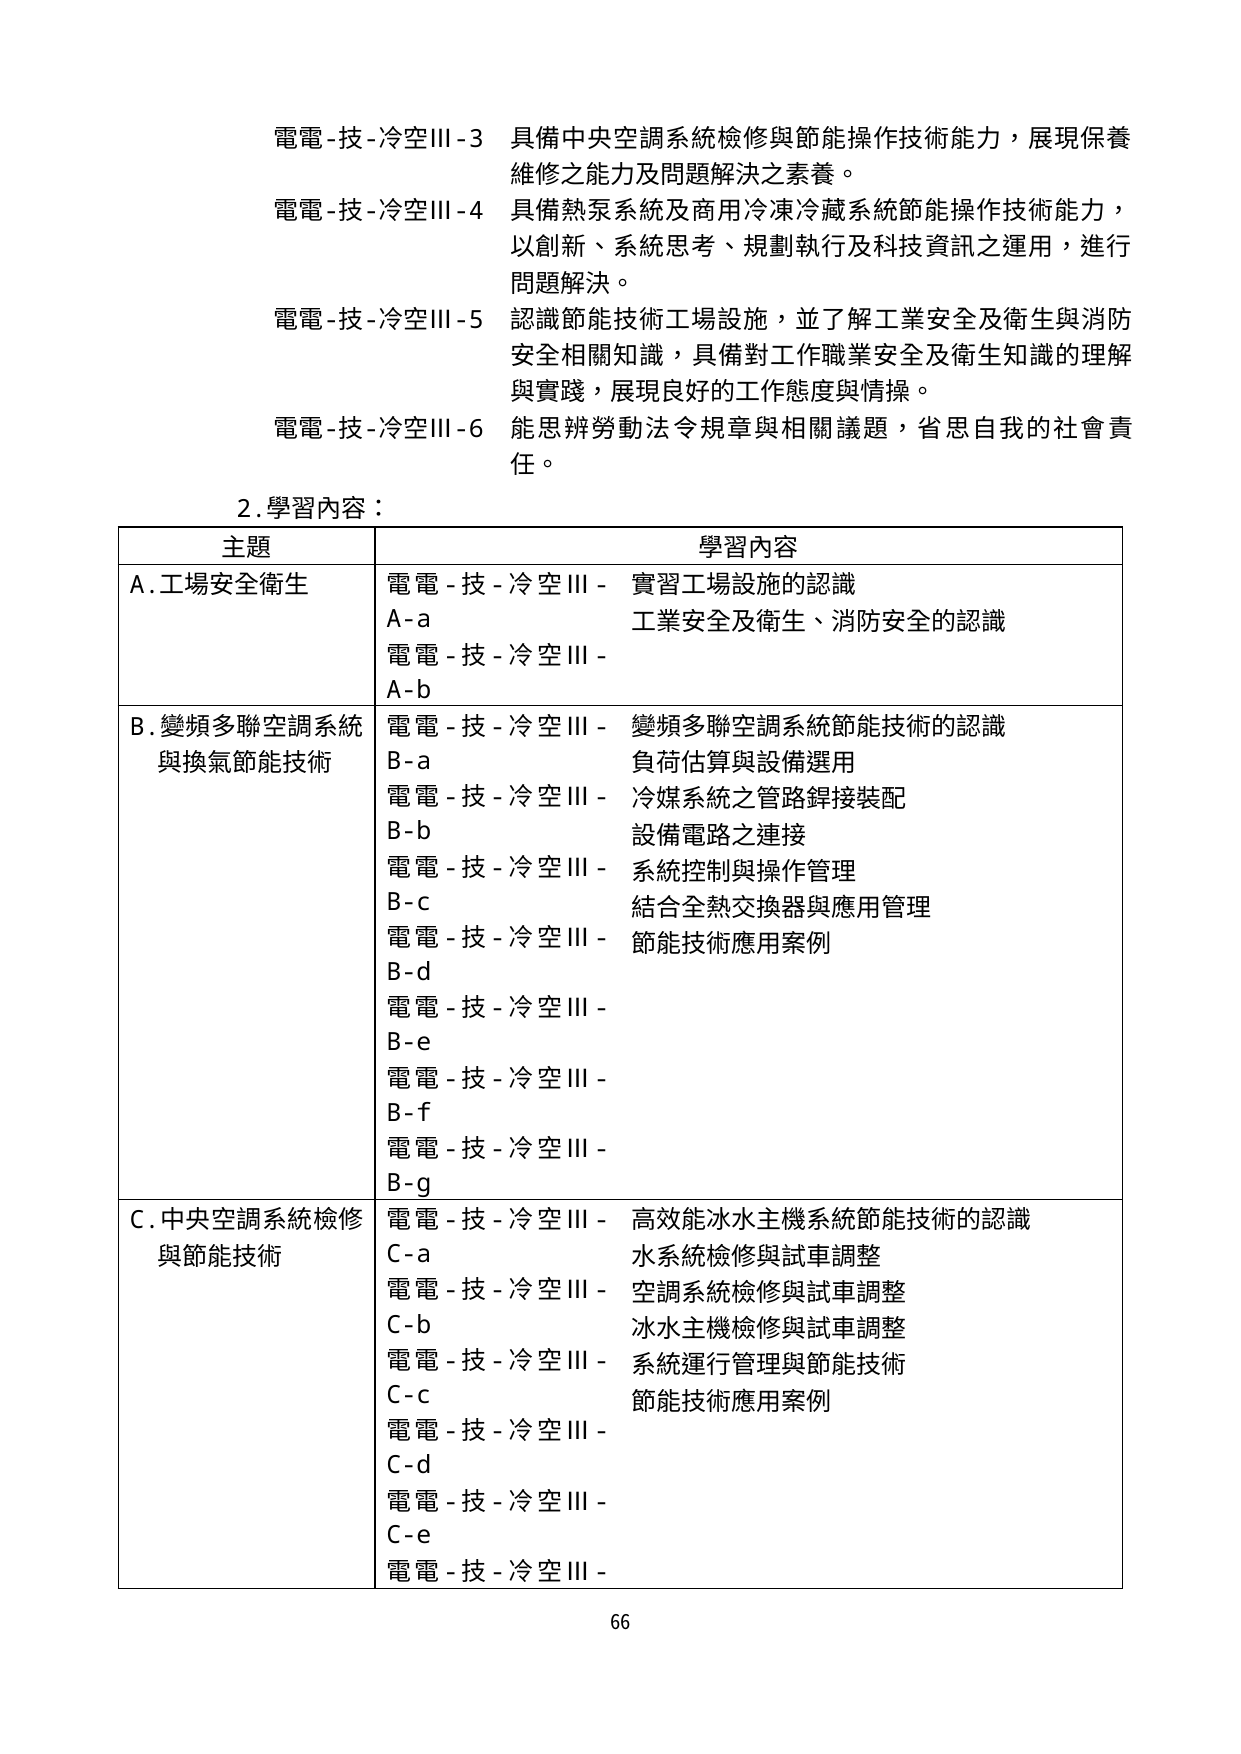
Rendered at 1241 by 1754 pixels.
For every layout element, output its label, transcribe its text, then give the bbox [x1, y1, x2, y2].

table_header 主題 [119, 528, 374, 564]
table_header 學習內容 [376, 528, 1122, 564]
table_cell 電電-技-冷空Ⅲ-A-a 電電-技-冷空Ⅲ-A-b [376, 565, 620, 705]
table_cell 電電-技-冷空Ⅲ-B-a 電電-技-冷空Ⅲ-B-b 電電-技-冷空Ⅲ-B-c 電電-技-冷空Ⅲ-B-d 電電-技-冷空Ⅲ-B-e 電電-技-冷空Ⅲ-B-f 電電-技-冷空Ⅲ-B-g [376, 706, 620, 1199]
table_cell 電電-技-冷空Ⅲ-5 [262, 299, 498, 408]
table_cell 實習工場設施的認識 工業安全及衛生、消防安全的認識 [620, 565, 1122, 705]
table_cell C.中央空調系統檢修與節能技術 [119, 1200, 374, 1587]
table_cell 具備中央空調系統檢修與節能操作技術能力，展現保養維修之能力及問題解決之素養。 [499, 118, 1144, 191]
table_cell 電電-技-冷空Ⅲ-C-a 電電-技-冷空Ⅲ-C-b 電電-技-冷空Ⅲ-C-c 電電-技-冷空Ⅲ-C-d 電電-技-冷空Ⅲ-C-e 電電-技-冷空Ⅲ- [376, 1200, 620, 1587]
table_cell 具備熱泵系統及商用冷凍冷藏系統節能操作技術能力，以創新、系統思考、規劃執行及科技資訊之運用，進行問題解決。 [499, 191, 1144, 299]
table_cell 高效能冰水主機系統節能技術的認識 水系統檢修與試車調整 空調系統檢修與試車調整 冰水主機檢修與試車調整 系統運行管理與節能技術 節能技術應用案例 [620, 1200, 1122, 1587]
table_cell 電電-技-冷空Ⅲ-4 [262, 191, 498, 299]
table_cell 變頻多聯空調系統節能技術的認識 負荷估算與設備選用 冷媒系統之管路銲接裝配 設備電路之連接 系統控制與操作管理 結合全熱交換器與應用管理 節能技術應用案例 [620, 706, 1122, 1199]
text 2.學習內容： [118, 481, 1122, 526]
table_cell B.變頻多聯空調系統與換氣節能技術 [119, 706, 374, 1199]
table_cell 電電-技-冷空Ⅲ-3 [262, 118, 498, 191]
table_cell 電電-技-冷空Ⅲ-6 [262, 408, 498, 481]
table_cell A.工場安全衛生 [119, 565, 374, 705]
table_cell 認識節能技術工場設施，並了解工業安全及衛生與消防安全相關知識，具備對工作職業安全及衛生知識的理解與實踐，展現良好的工作態度與情操。 [499, 299, 1144, 408]
table_cell 能思辨勞動法令規章與相關議題，省思自我的社會責任。 [499, 408, 1144, 481]
